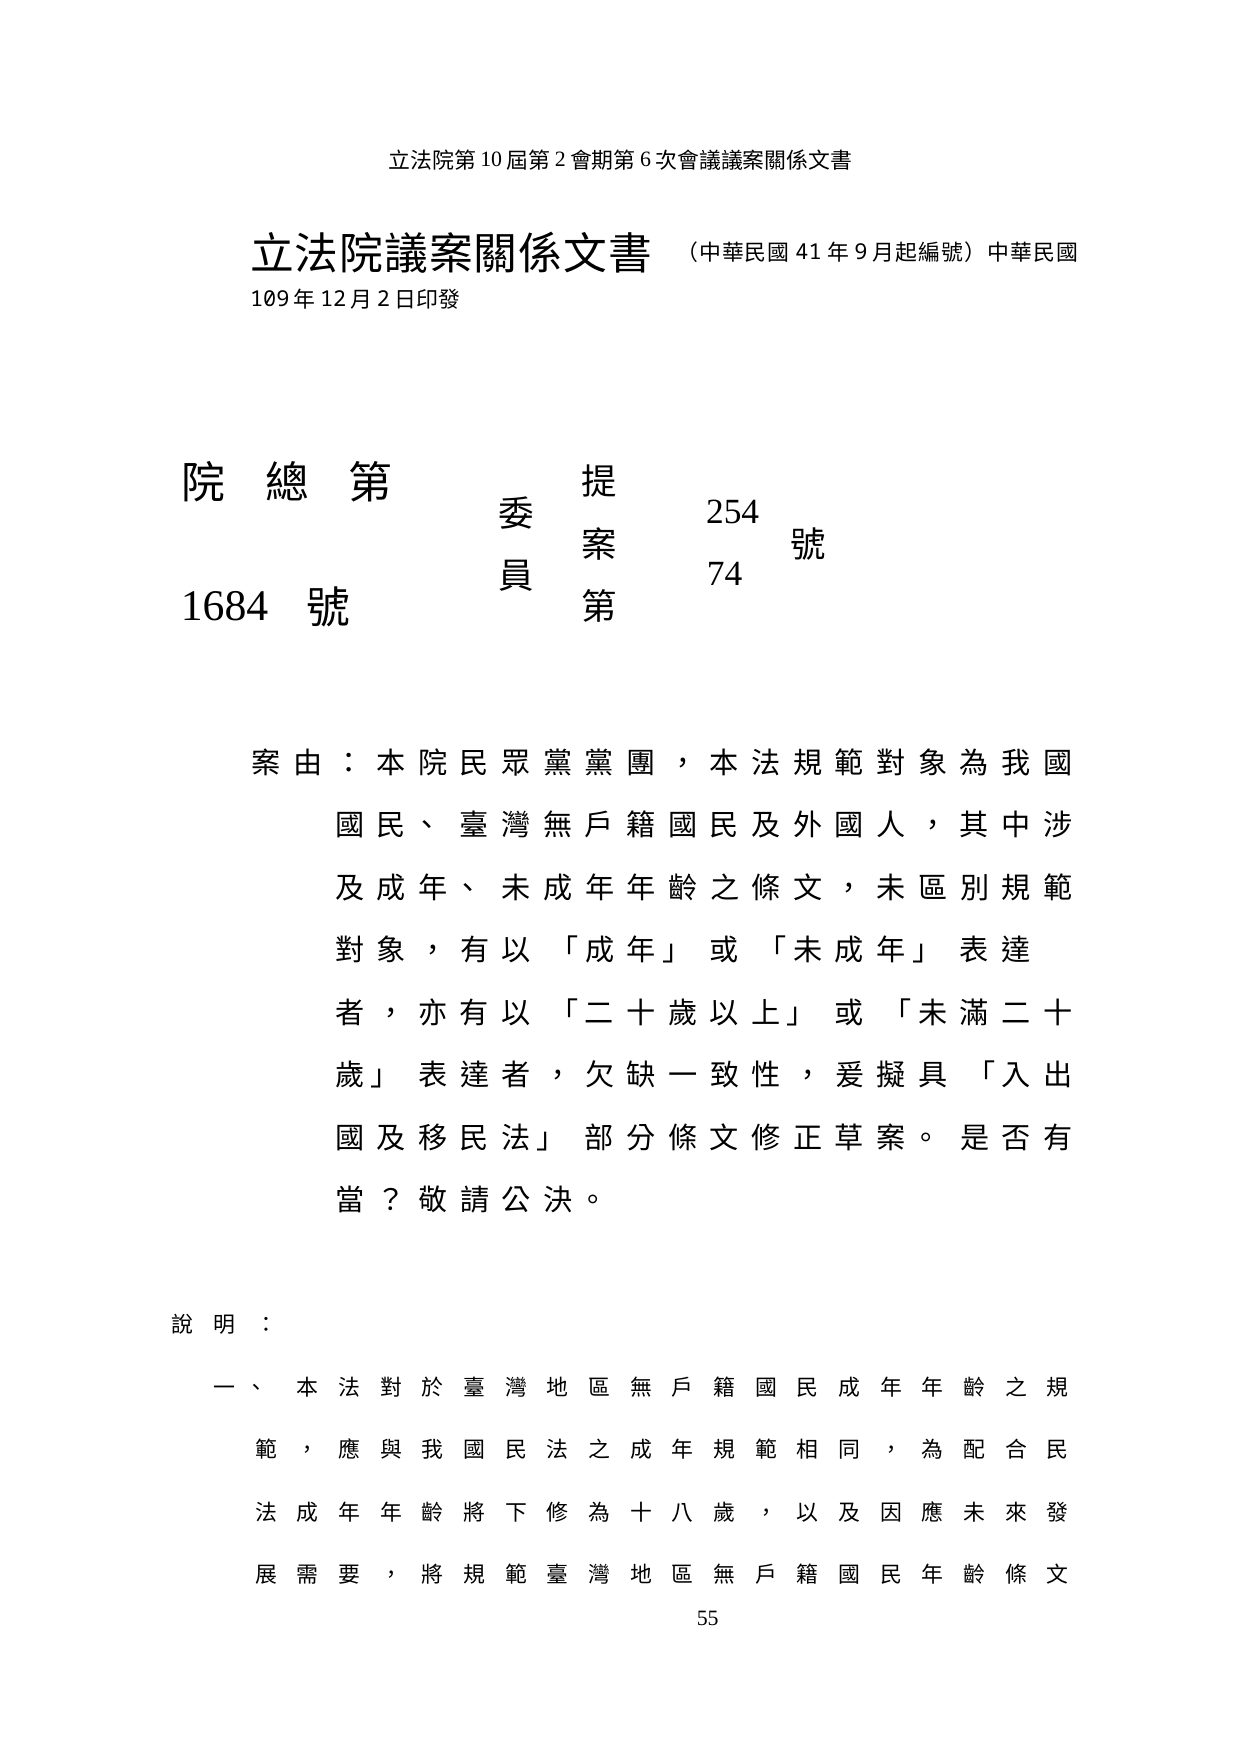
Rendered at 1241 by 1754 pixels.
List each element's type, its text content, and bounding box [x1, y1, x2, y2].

table_header 院總第1684號 [162, 406, 441, 656]
text 案由：本院民眾黨黨團，本法規範對象為我國國民、臺灣無戶籍國民及外國人，其中涉及成年、未成年年齡之條文，未區別規範對象，有以「成年」或「未成年」表達者，亦有以「二十歲以上」或「未滿二十歲」表達者，欠缺一致性，爰擬具「入出國及移民法」部分條文修正草案。是否有當？敬請公決。 [217, 719, 1078, 1219]
table_header 號 [773, 406, 810, 656]
table_header [810, 406, 815, 534]
table_header [810, 542, 815, 656]
text 一、本法對於臺灣地區無戶籍國民成年年齡之規範，應與我國民法之成年規範相同，為配合民法成年年齡將下修為十八歲，以及因應未來發展需要，將規範臺灣地區無戶籍國民年齡條文 [184, 1344, 1078, 1594]
table_header [815, 406, 829, 656]
text 立法院議案關係文書 （中華民國41年9月起編號）中華民國109年12月2日印發 [250, 219, 1078, 314]
table_header 提案第 [556, 406, 661, 656]
table_header 委員 [441, 406, 556, 656]
text 說明： [162, 1281, 1078, 1344]
table_header 25474 [661, 406, 773, 656]
